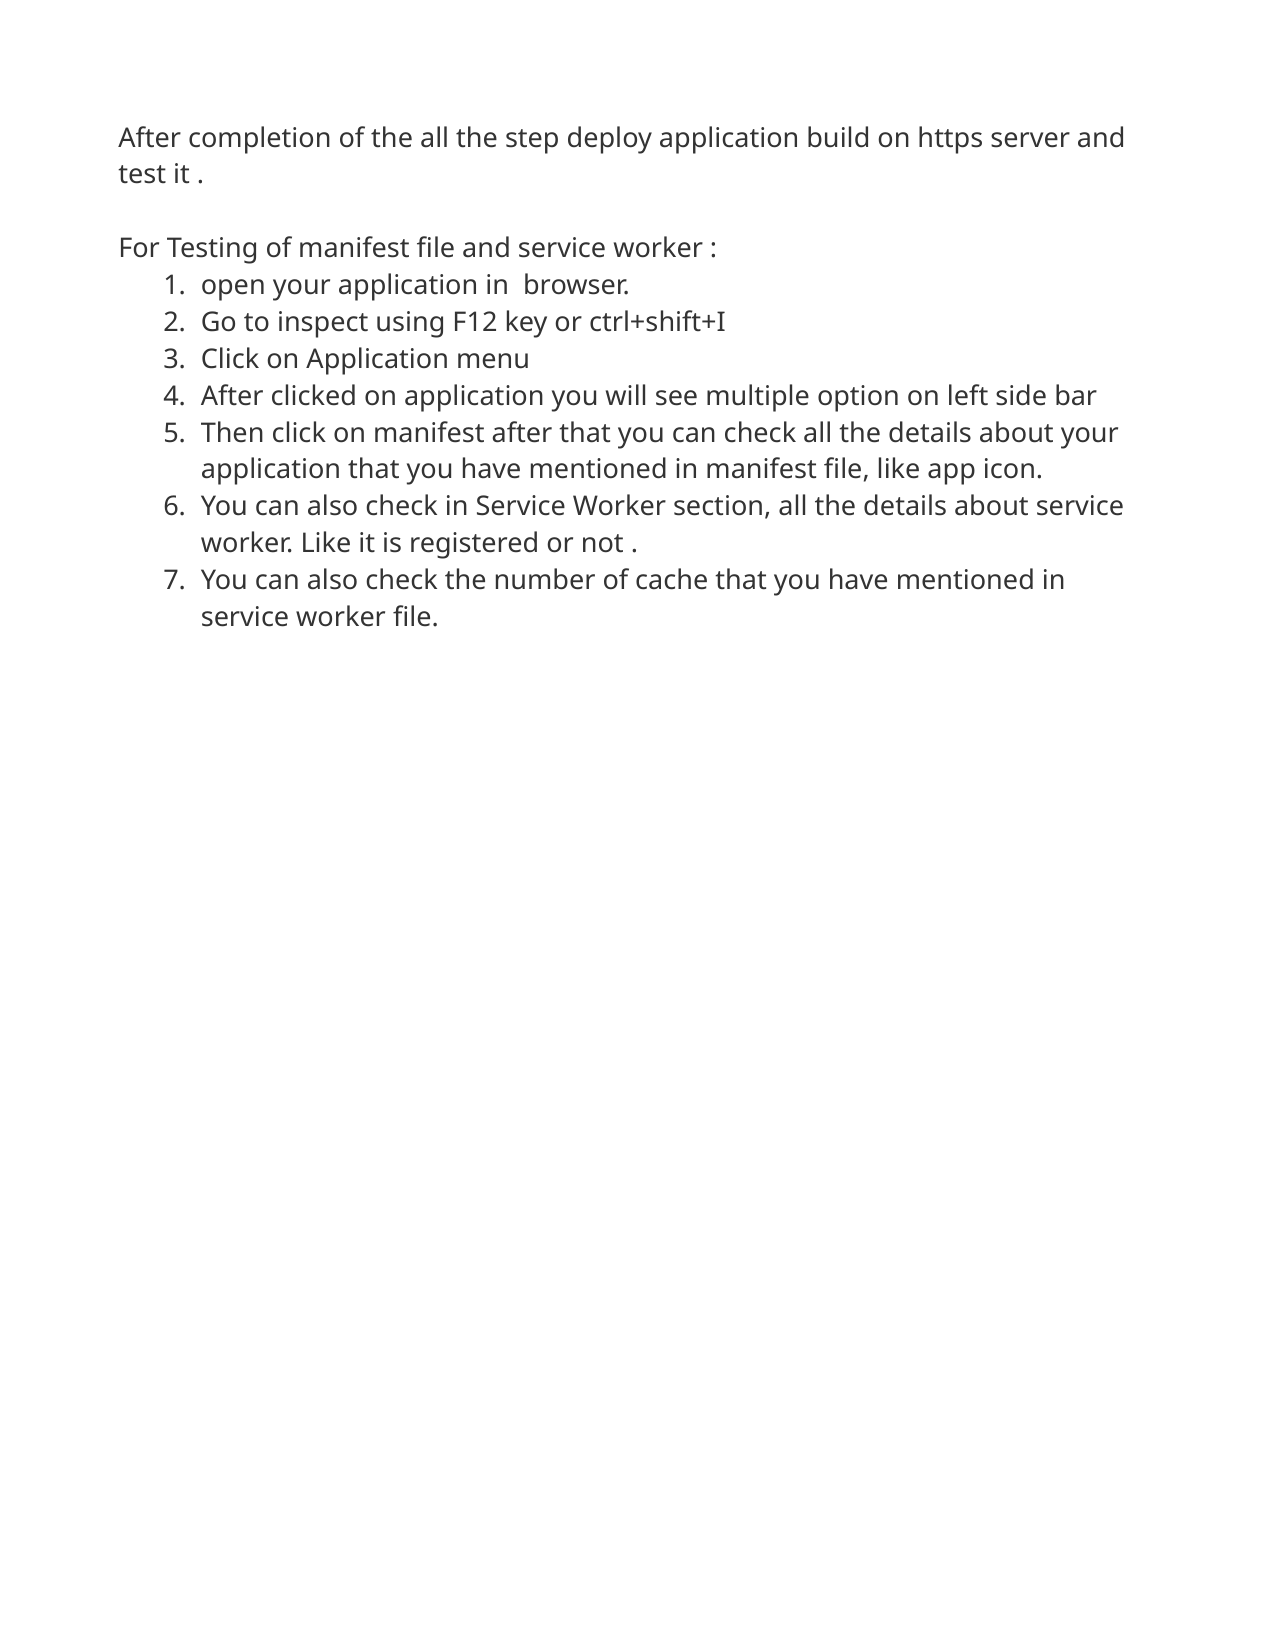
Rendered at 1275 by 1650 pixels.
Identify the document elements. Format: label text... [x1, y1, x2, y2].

text For Testing of manifest file and service worker : [118, 229, 1157, 266]
list open your application in browser. [163, 266, 1157, 302]
list Then click on manifest after that you can check all the details about your application that you have mentioned in manifest file, like app icon. [163, 413, 1157, 487]
list Go to inspect using F12 key or ctrl+shift+I [163, 302, 1157, 339]
text After completion of the all the step deploy application build on https server and test it . [118, 118, 1157, 192]
list After clicked on application you will see multiple option on left side bar [163, 376, 1157, 413]
list You can also check the number of cache that you have mentioned in service worker file. [163, 561, 1157, 634]
list Click on Application menu [163, 339, 1157, 376]
list You can also check in Service Worker section, all the details about service worker. Like it is registered or not . [163, 487, 1157, 561]
